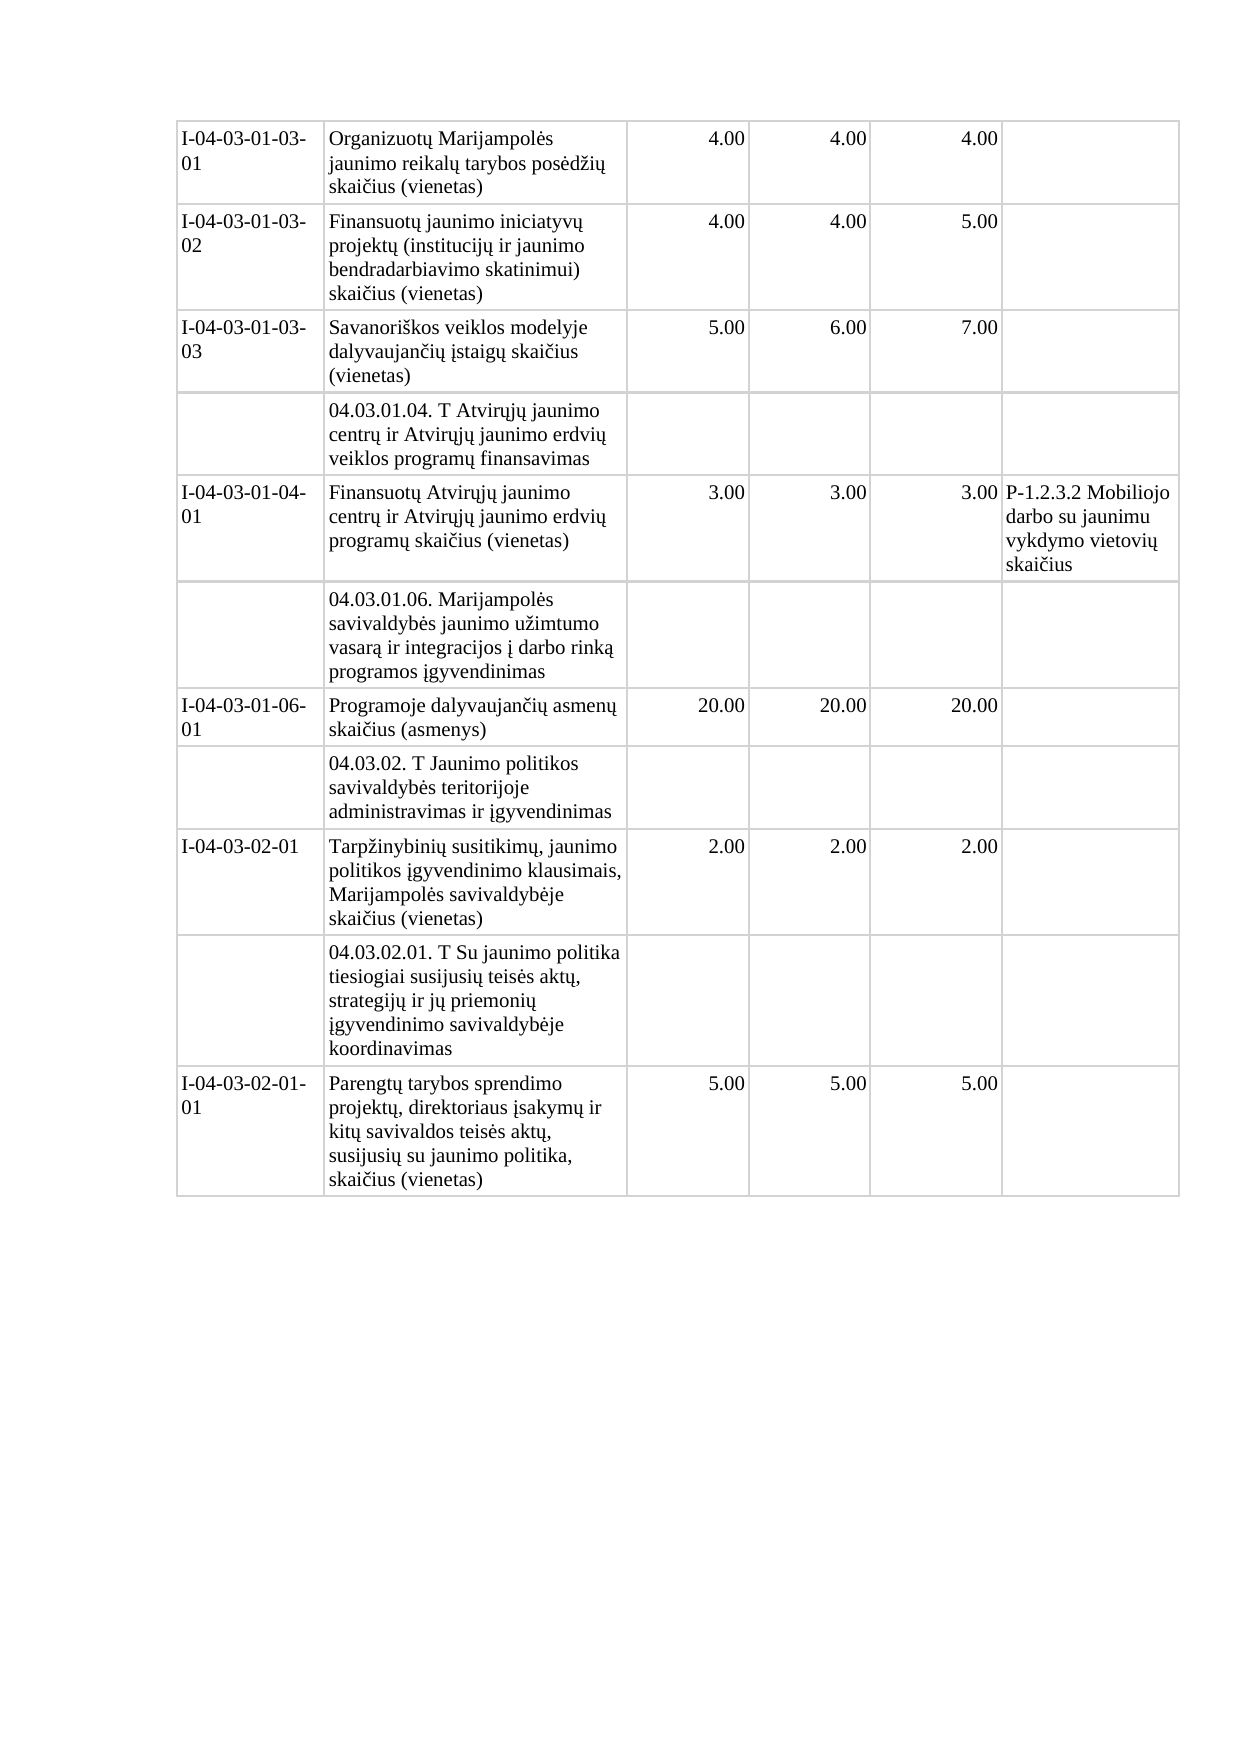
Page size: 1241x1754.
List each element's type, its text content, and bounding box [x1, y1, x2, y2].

table_cell 4.00 [628, 122, 748, 203]
table_cell [1003, 1067, 1178, 1195]
table_cell Finansuotų Atvirųjų jaunimo centrų ir Atvirųjų jaunimo erdvių programų skaičius (vienetas) [325, 476, 626, 580]
table_cell 4.00 [871, 122, 1001, 203]
table_cell 4.00 [628, 205, 748, 309]
table_cell [871, 747, 1001, 827]
table_cell [177, 1197, 1181, 1237]
table_cell I-04-03-01-03-03 [178, 311, 323, 391]
table_cell [628, 936, 748, 1064]
table_cell [178, 936, 323, 1064]
table_cell 2.00 [750, 830, 869, 934]
table_cell 7.00 [871, 311, 1001, 391]
table_cell [178, 394, 323, 474]
table_cell Parengtų tarybos sprendimo projektų, direktoriaus įsakymų ir kitų savivaldos teisės aktų, susijusių su jaunimo politika, skaičius (vienetas) [325, 1067, 626, 1195]
table_cell [1003, 122, 1178, 203]
table_cell 5.00 [871, 205, 1001, 309]
table_cell Organizuotų Marijampolės jaunimo reikalų tarybos posėdžių skaičius (vienetas) [325, 122, 626, 203]
table_cell [1003, 205, 1178, 309]
table_cell [871, 583, 1001, 687]
table_cell 5.00 [871, 1067, 1001, 1195]
table_cell Tarpžinybinių susitikimų, jaunimo politikos įgyvendinimo klausimais, Marijampolės savivaldybėje skaičius (vienetas) [325, 830, 626, 934]
table_cell 3.00 [871, 476, 1001, 580]
table_cell [177, 1238, 1181, 1278]
table_cell 5.00 [628, 311, 748, 391]
table_cell [628, 394, 748, 474]
table_cell [1003, 936, 1178, 1064]
table_cell I-04-03-01-06-01 [178, 689, 323, 745]
table_cell [178, 747, 323, 827]
table_cell [628, 583, 748, 687]
table_cell [750, 936, 869, 1064]
table_cell Savanoriškos veiklos modelyje dalyvaujančių įstaigų skaičius (vienetas) [325, 311, 626, 391]
table_cell 2.00 [871, 830, 1001, 934]
table_cell Programoje dalyvaujančių asmenų skaičius (asmenys) [325, 689, 626, 745]
table_cell [1003, 311, 1178, 391]
table_cell [1003, 747, 1178, 827]
table_cell I-04-03-01-03-02 [178, 205, 323, 309]
table_cell [1003, 394, 1178, 474]
table_cell 6.00 [750, 311, 869, 391]
table_header [177, 1278, 1181, 1326]
table_cell [750, 747, 869, 827]
table_cell [750, 583, 869, 687]
table_cell [1003, 689, 1178, 745]
table_cell 5.00 [750, 1067, 869, 1195]
table_cell 2.00 [628, 830, 748, 934]
table_cell 20.00 [871, 689, 1001, 745]
table_cell 04.03.01.06. Marijampolės savivaldybės jaunimo užimtumo vasarą ir integracijos į darbo rinką programos įgyvendinimas [325, 583, 626, 687]
table_cell [750, 394, 869, 474]
table_cell 3.00 [628, 476, 748, 580]
table_cell 04.03.01.04. T Atvirųjų jaunimo centrų ir Atvirųjų jaunimo erdvių veiklos programų finansavimas [325, 394, 626, 474]
table_cell Finansuotų jaunimo iniciatyvų projektų (institucijų ir jaunimo bendradarbiavimo skatinimui) skaičius (vienetas) [325, 205, 626, 309]
table_cell [871, 394, 1001, 474]
table_cell 3.00 [750, 476, 869, 580]
table_cell I-04-03-01-03-01 [178, 122, 323, 203]
table_cell I-04-03-02-01 [178, 830, 323, 934]
table_cell [178, 583, 323, 687]
table_cell 20.00 [750, 689, 869, 745]
table_cell 4.00 [750, 205, 869, 309]
table_cell [871, 936, 1001, 1064]
table_cell P-1.2.3.2 Mobiliojo darbo su jaunimu vykdymo vietovių skaičius [1003, 476, 1178, 580]
table_cell 04.03.02. T Jaunimo politikos savivaldybės teritorijoje administravimas ir įgyvendinimas [325, 747, 626, 827]
table_cell I-04-03-01-04-01 [178, 476, 323, 580]
table_cell [1003, 830, 1178, 934]
table_cell 04.03.02.01. T Su jaunimo politika tiesiogiai susijusių teisės aktų, strategijų ir jų priemonių įgyvendinimo savivaldybėje koordinavimas [325, 936, 626, 1064]
table_cell [628, 747, 748, 827]
table_cell 4.00 [750, 122, 869, 203]
table_cell 20.00 [628, 689, 748, 745]
table_cell 5.00 [628, 1067, 748, 1195]
table_cell I-04-03-02-01-01 [178, 1067, 323, 1195]
table_cell [1003, 583, 1178, 687]
